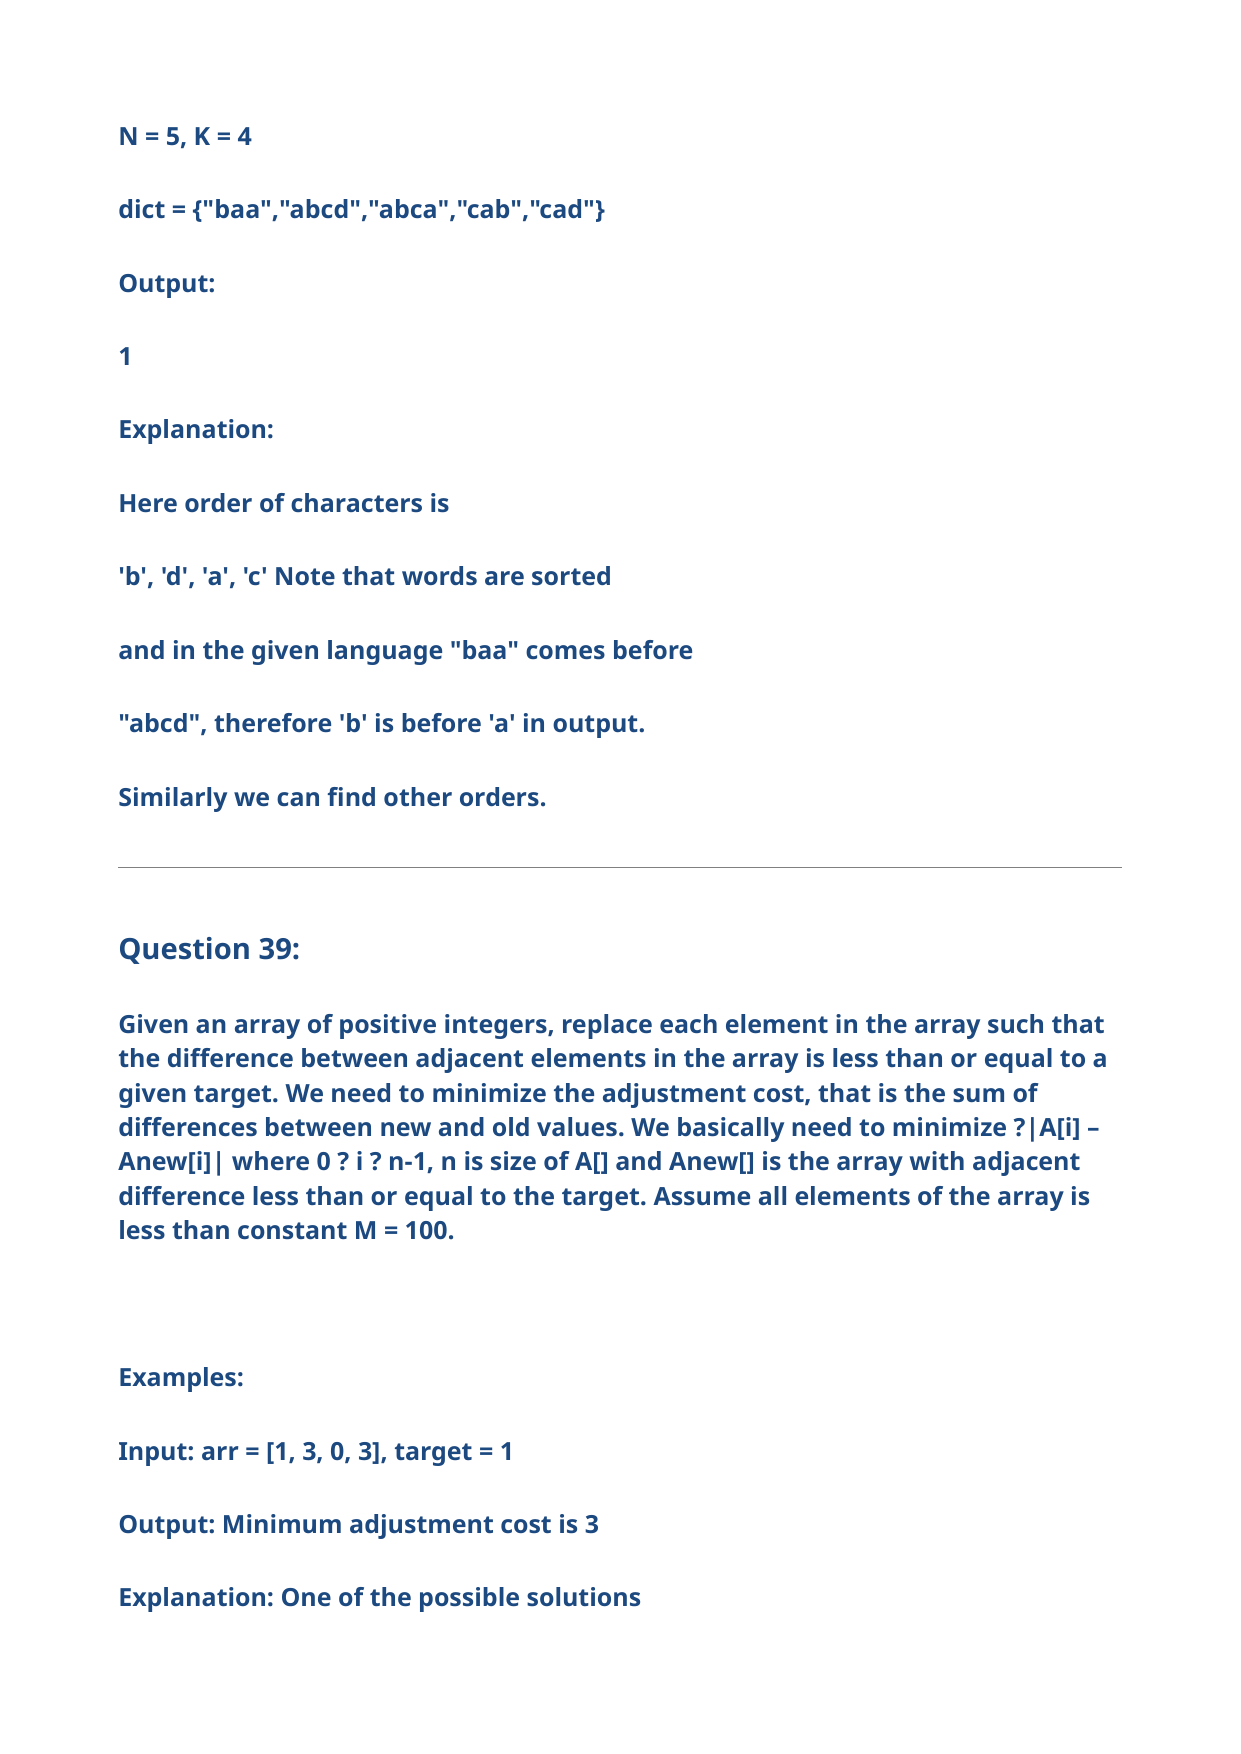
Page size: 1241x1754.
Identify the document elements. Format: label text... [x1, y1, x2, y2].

text 'b', 'd', 'a', 'c' Note that words are sorted [118, 559, 1122, 593]
text N = 5, K = 4 [118, 118, 1122, 152]
text Examples: [118, 1359, 1122, 1394]
subtitle Question 39: [118, 928, 1122, 968]
text Similarly we can find other orders. [118, 779, 1122, 813]
text Here order of characters is [118, 485, 1122, 520]
text Explanation: [118, 412, 1122, 446]
text Output: Minimum adjustment cost is 3 [118, 1506, 1122, 1541]
text Output: [118, 265, 1122, 299]
text "abcd", therefore 'b' is before 'a' in output. [118, 706, 1122, 740]
text and in the given language "baa" comes before [118, 632, 1122, 667]
text Given an array of positive integers, replace each element in the array such that the difference between adjacent elements in the array is less than or equal to a given target. We need to minimize the adjustment cost, that is the sum of differences between new and old values. We basically need to minimize ?|A[i] – Anew[i]| where 0 ? i ? n-1, n is size of A[] and Anew[] is the array with adjacent difference less than or equal to the target. Assume all elements of the array is less than constant M = 100. [118, 1006, 1122, 1247]
text Input: arr = [1, 3, 0, 3], target = 1 [118, 1433, 1122, 1467]
text 1 [118, 338, 1122, 373]
text Explanation: One of the possible solutions [118, 1580, 1122, 1614]
text dict = {"baa","abcd","abca","cab","cad"} [118, 192, 1122, 226]
